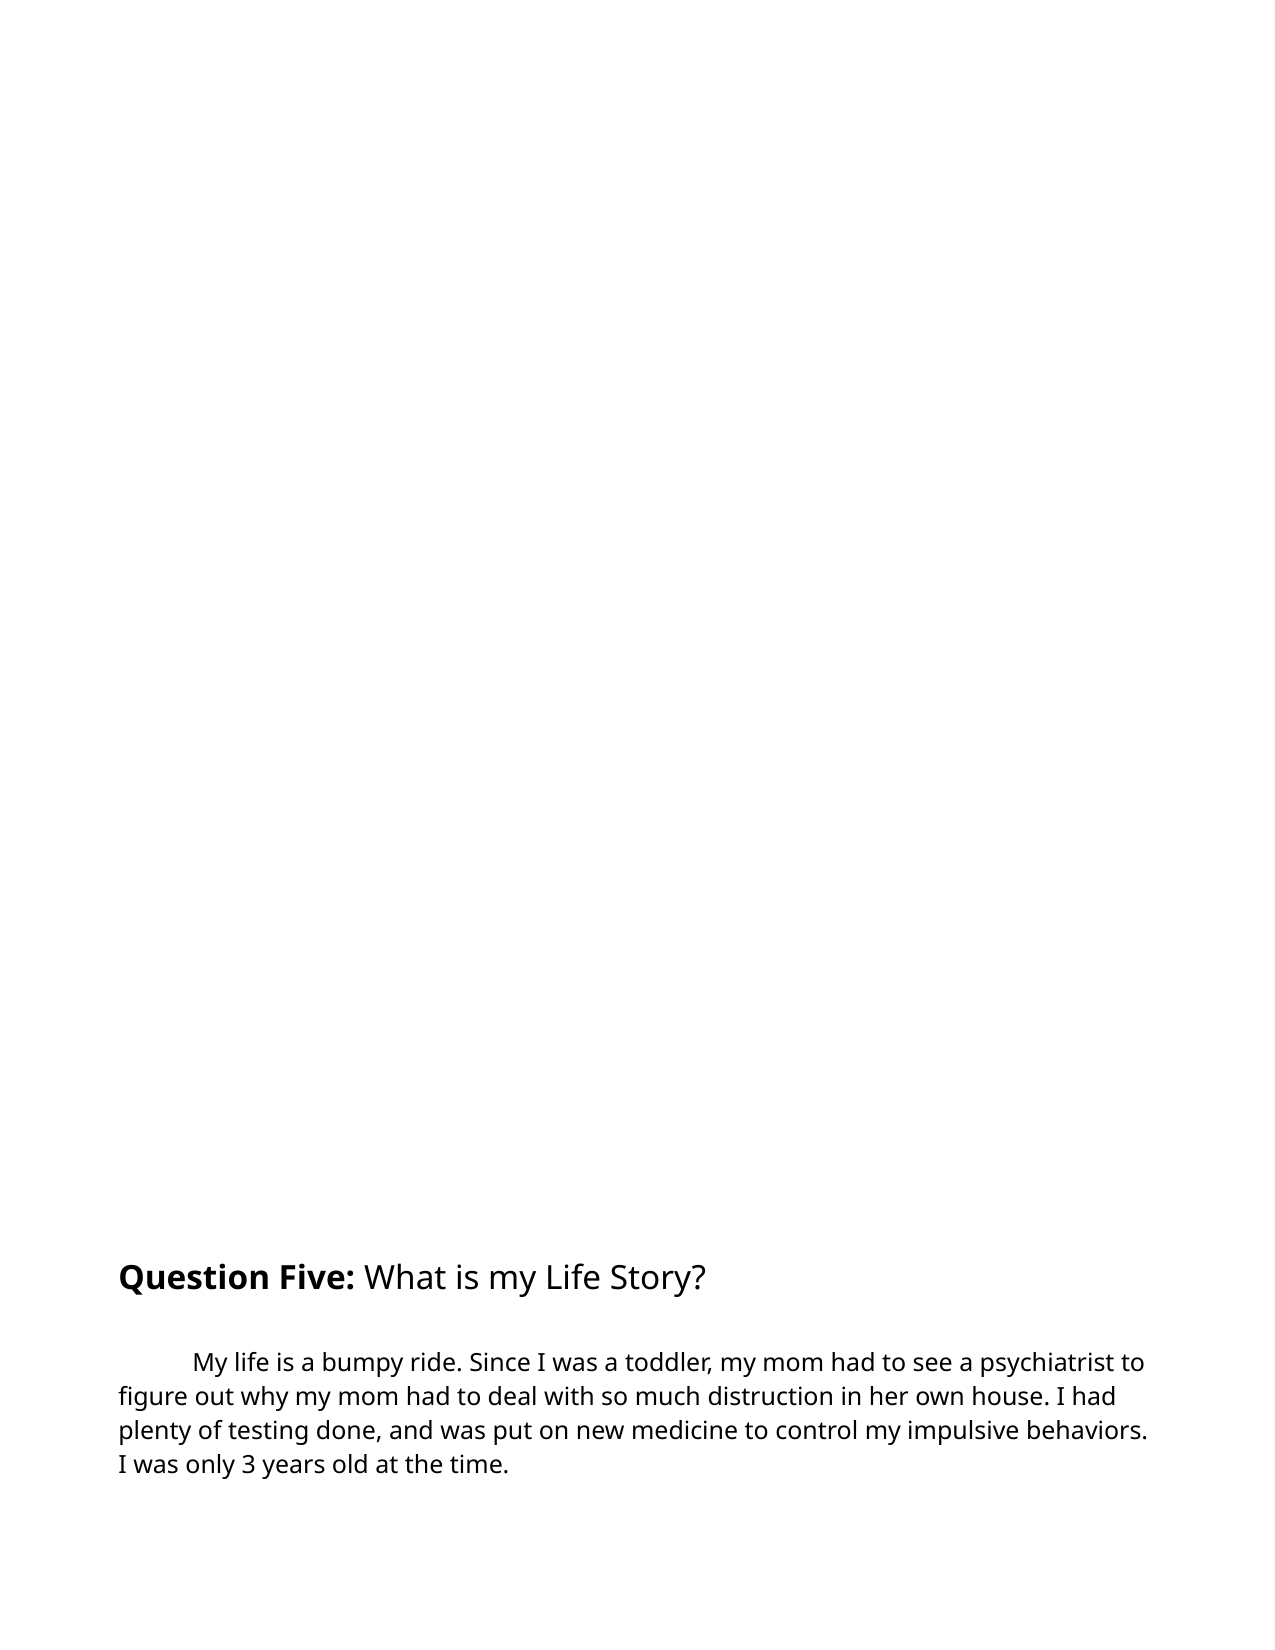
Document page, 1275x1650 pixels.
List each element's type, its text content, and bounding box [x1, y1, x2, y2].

text Question Five: What is my Life Story? [118, 1253, 1157, 1299]
text My life is a bumpy ride. Since I was a toddler, my mom had to see a psychiatrist to figure out why my mom had to deal with so much distruction in her own house. I had plenty of testing done, and was put on new medicine to control my impulsive behaviors. I was only 3 years old at the time. [118, 1344, 1157, 1481]
